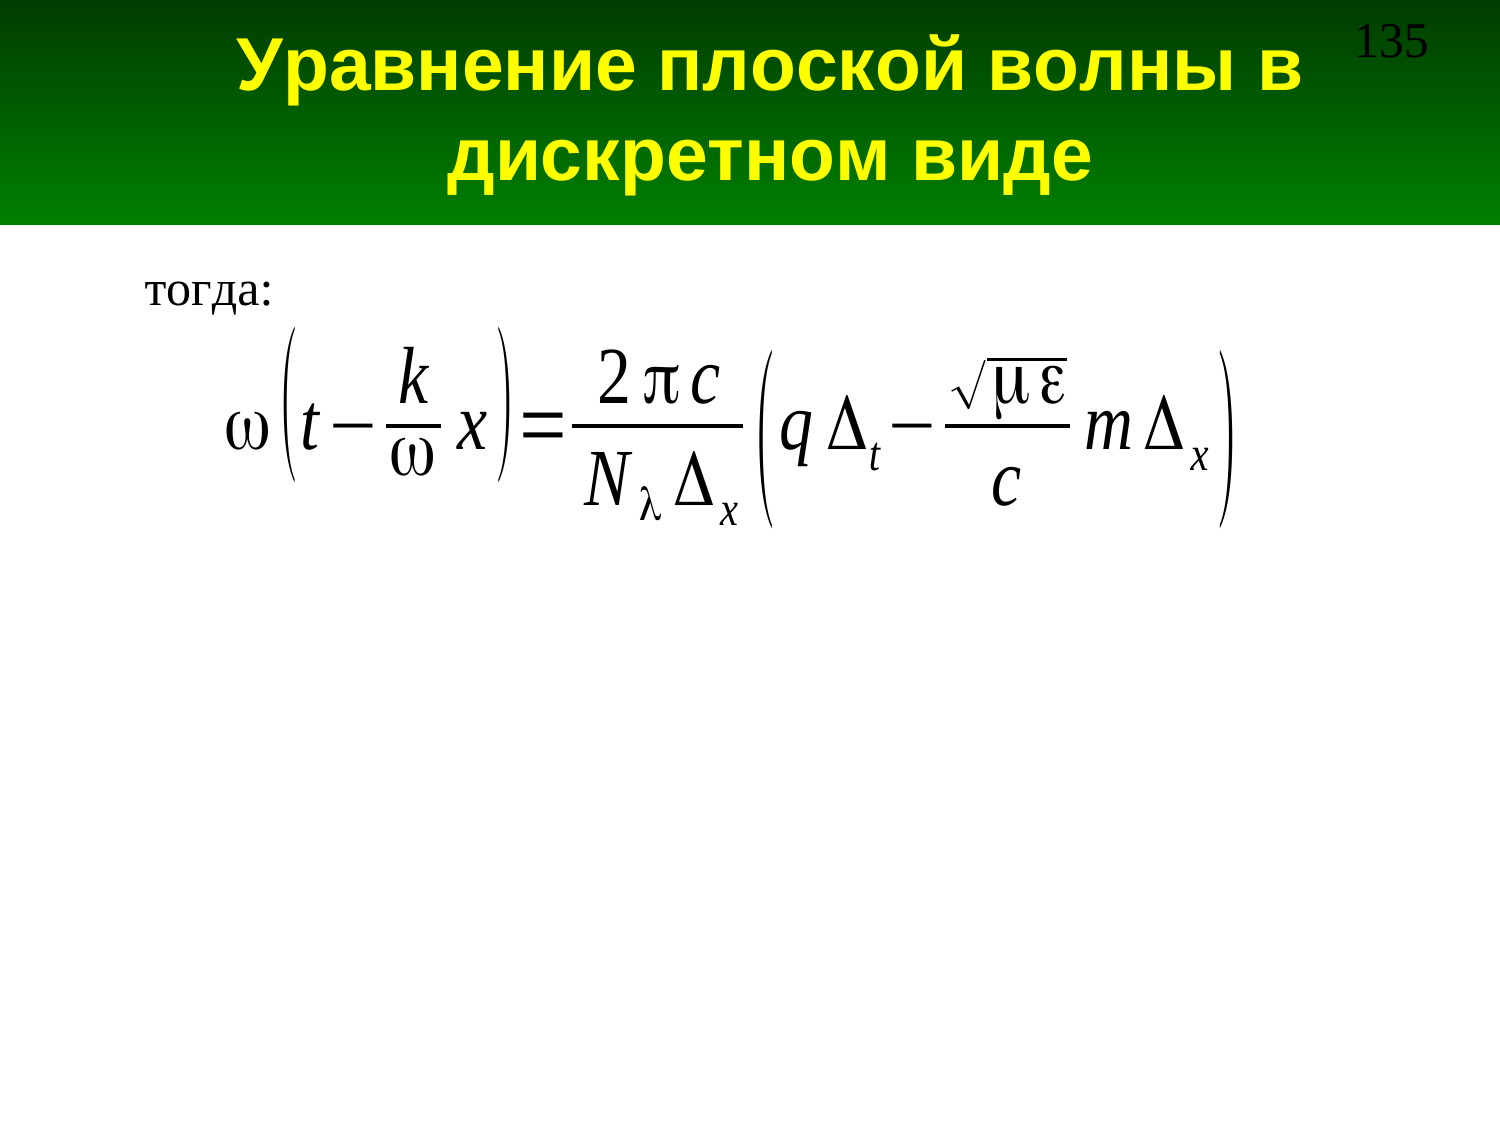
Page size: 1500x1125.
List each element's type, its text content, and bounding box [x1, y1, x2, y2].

text_box тогда: [129, 248, 286, 323]
title Уравнение плоской волны в дискретном виде [100, 7, 1441, 204]
chart [207, 322, 1252, 537]
